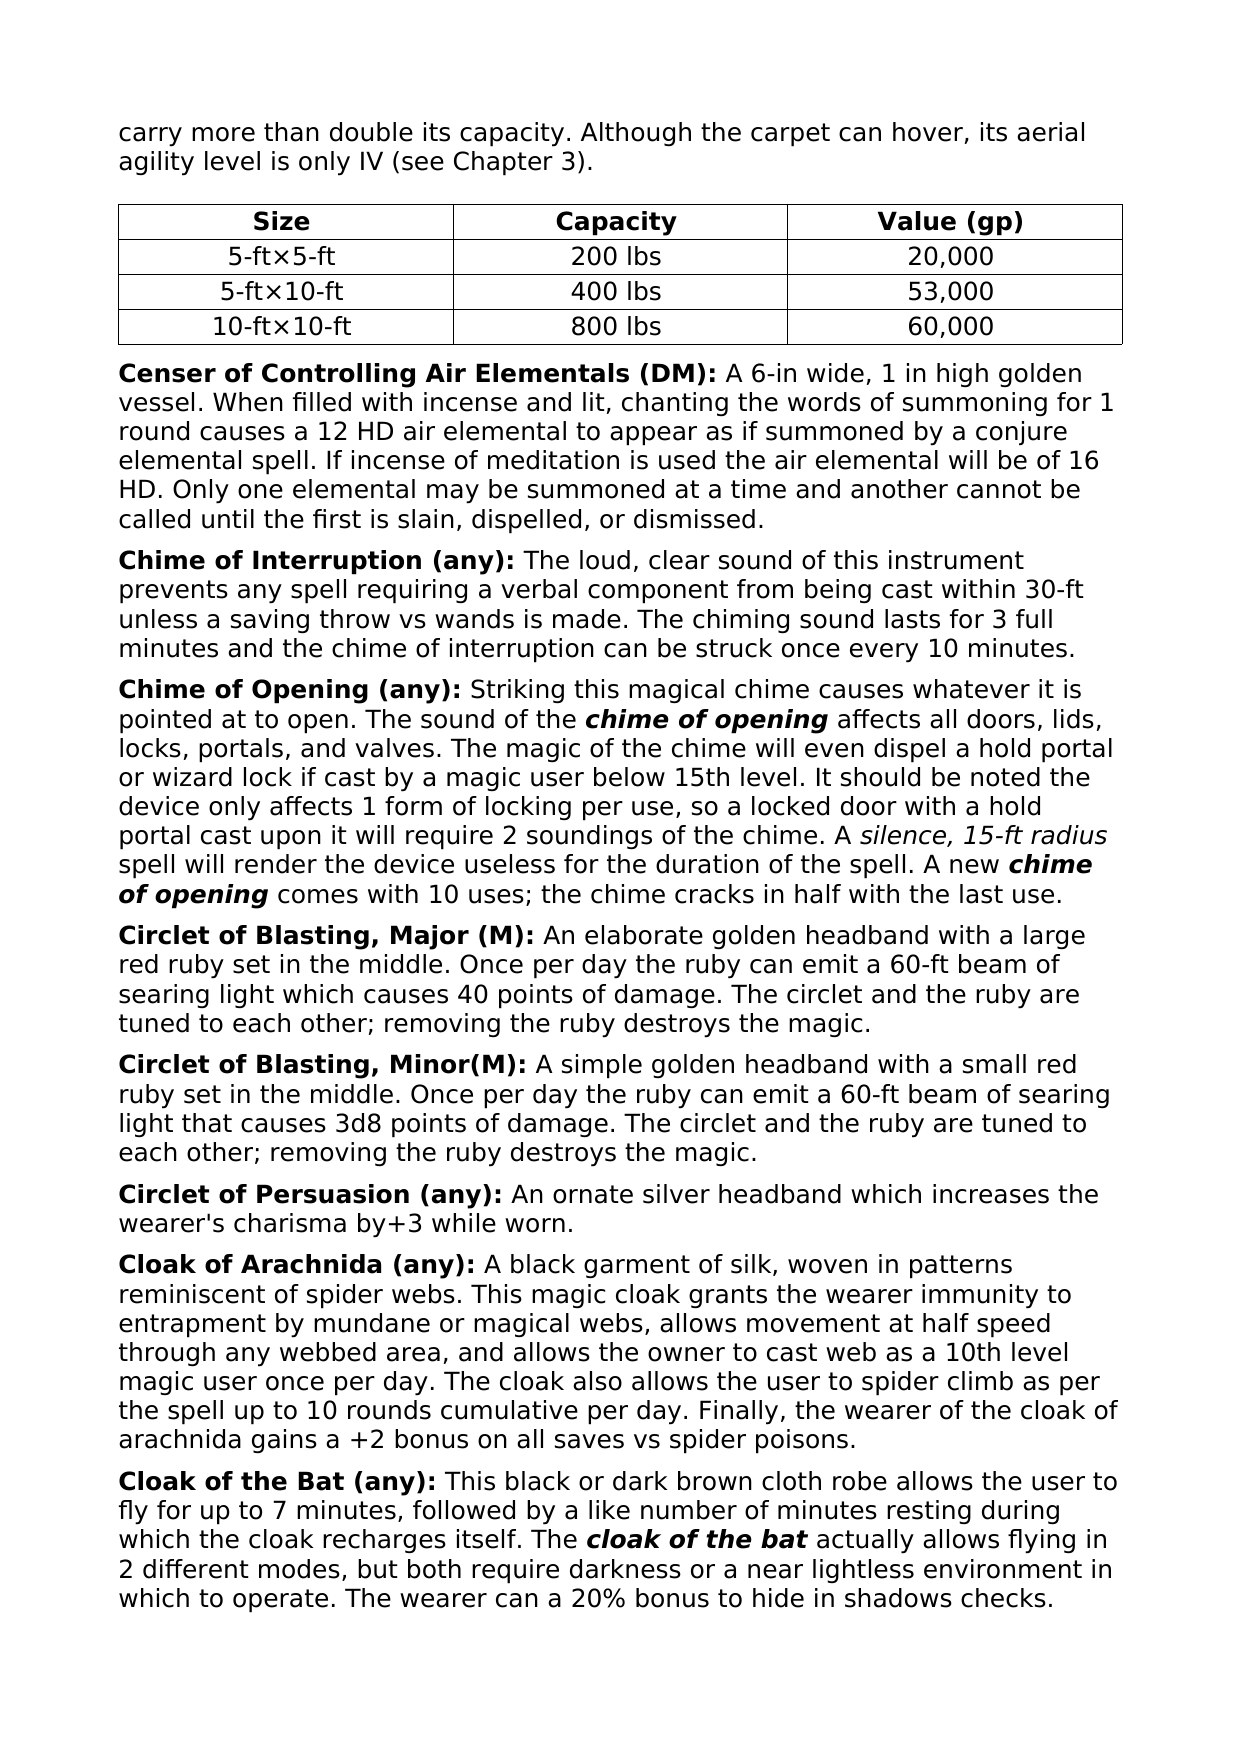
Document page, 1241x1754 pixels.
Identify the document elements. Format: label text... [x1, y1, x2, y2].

table_header Size [119, 205, 453, 239]
text Chime of Opening (any): Striking this magical chime causes whatever it is pointed at to open. The sound of the chime of opening affects all doors, lids, locks, portals, and valves. The magic of the chime will even dispel a hold portal or wizard lock if cast by a magic user below 15th level. It should be noted the device only affects 1 form of locking per use, so a locked door with a hold portal cast upon it will require 2 soundings of the chime. A silence, 15-ft radius spell will render the device useless for the duration of the spell. A new chime of opening comes with 10 uses; the chime cracks in half with the last use. [118, 676, 1122, 909]
text Cloak of Arachnida (any): A black garment of silk, woven in patterns reminiscent of spider webs. This magic cloak grants the wearer immunity to entrapment by mundane or magical webs, allows movement at half speed through any webbed area, and allows the owner to cast web as a 10th level magic user once per day. The cloak also allows the user to spider climb as per the spell up to 10 rounds cumulative per day. Finally, the wearer of the cloak of arachnida gains a +2 bonus on all saves vs spider poisons. [118, 1251, 1122, 1455]
text Censer of Controlling Air Elementals (DM): A 6-in wide, 1 in high golden vessel. When filled with incense and lit, chanting the words of summoning for 1 round causes a 12 HD air elemental to appear as if summoned by a conjure elemental spell. If incense of meditation is used the air elemental will be of 16 HD. Only one elemental may be summoned at a time and another cannot be called until the first is slain, dispelled, or dismissed. [118, 359, 1122, 534]
text Chime of Interruption (any): The loud, clear sound of this instrument prevents any spell requiring a verbal component from being cast within 30-ft unless a saving throw vs wands is made. The chiming sound lasts for 3 full minutes and the chime of interruption can be struck once every 10 minutes. [118, 547, 1122, 663]
table_cell 400 lbs [454, 275, 787, 309]
table_header Value (gp) [788, 205, 1122, 239]
table_header Capacity [454, 205, 787, 239]
text Circlet of Blasting, Minor(M): A simple golden headband with a small red ruby set in the middle. Once per day the ruby can emit a 60-ft beam of searing light that causes 3d8 points of damage. The circlet and the ruby are tuned to each other; removing the ruby destroys the magic. [118, 1051, 1122, 1167]
text Cloak of the Bat (any): This black or dark brown cloth robe allows the user to fly for up to 7 minutes, followed by a like number of minutes resting during which the cloak recharges itself. The cloak of the bat actually allows flying in 2 different modes, but both require darkness or a near lightless environment in which to operate. The wearer can a 20% bonus to hide in shadows checks. [118, 1467, 1122, 1613]
table_cell 800 lbs [454, 310, 787, 344]
table_cell 20,000 [788, 240, 1122, 274]
table_cell 5-ft×10-ft [119, 275, 453, 309]
table_cell 5-ft×5-ft [119, 240, 453, 274]
table_cell 53,000 [788, 275, 1122, 309]
text Circlet of Persuasion (any): An ornate silver headband which increases the wearer's charisma by+3 while worn. [118, 1180, 1122, 1238]
table_cell 60,000 [788, 310, 1122, 344]
table_cell 10-ft×10-ft [119, 310, 453, 344]
table_cell 200 lbs [454, 240, 787, 274]
text Circlet of Blasting, Major (M): An elaborate golden headband with a large red ruby set in the middle. Once per day the ruby can emit a 60-ft beam of searing light which causes 40 points of damage. The circlet and the ruby are tuned to each other; removing the ruby destroys the magic. [118, 922, 1122, 1038]
text carry more than double its capacity. Although the carpet can hover, its aerial agility level is only IV (see Chapter 3). [118, 118, 1122, 176]
